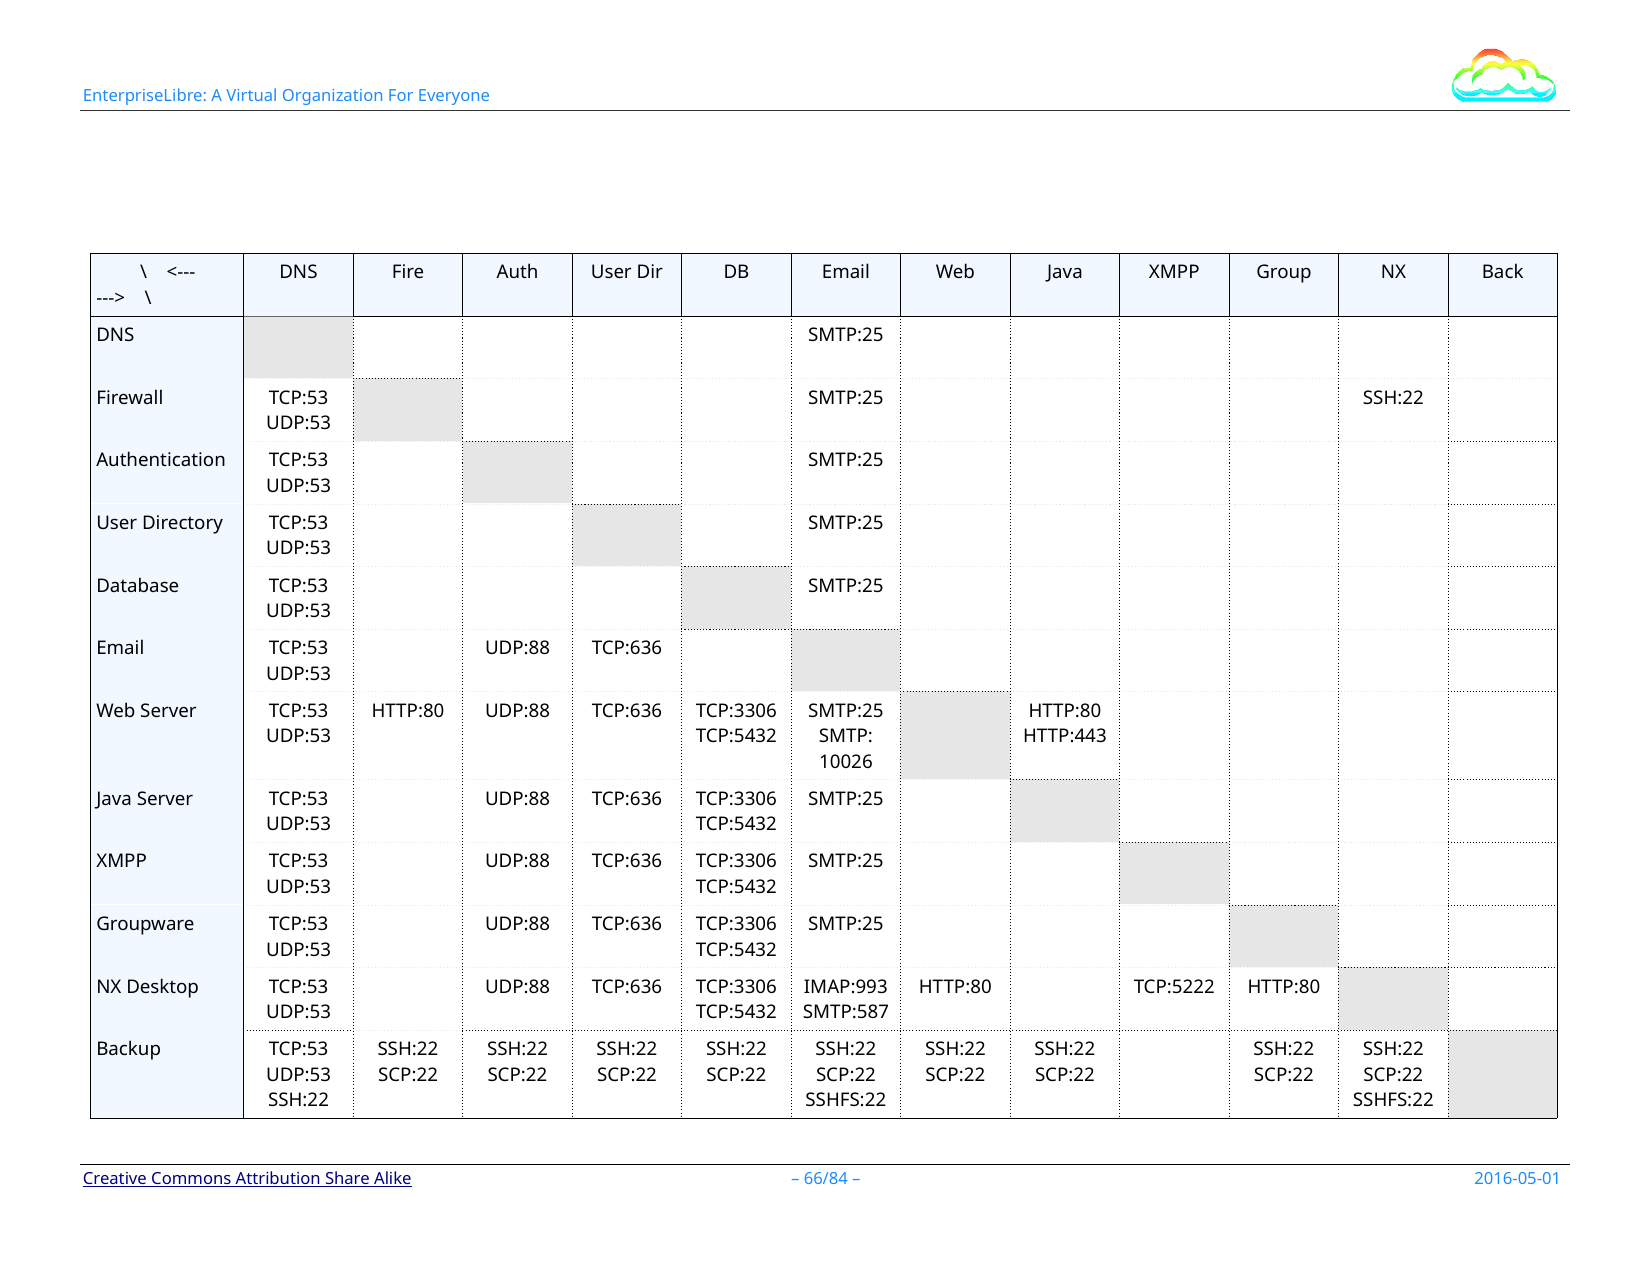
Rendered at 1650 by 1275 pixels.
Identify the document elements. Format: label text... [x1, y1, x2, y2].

table_cell SSH:22 SCP:22 [1010, 1030, 1119, 1118]
table_cell TCP:636 [572, 905, 681, 967]
table_cell [1229, 504, 1338, 566]
table_cell [900, 842, 1010, 904]
table_cell IMAP:993 SMTP:587 [791, 967, 900, 1030]
table_cell SSH:22 SCP:22 [353, 1030, 462, 1118]
table_cell [681, 504, 791, 566]
table_cell [463, 441, 572, 503]
table_cell [1448, 779, 1557, 842]
table_cell [1229, 629, 1338, 691]
table_cell User Directory [91, 504, 243, 566]
table_cell SMTP:25 [791, 378, 900, 441]
table_cell [1010, 317, 1119, 378]
table_cell UDP:88 [463, 779, 572, 842]
table_cell SMTP:25 SMTP: 10026 [791, 691, 900, 779]
table_cell [1119, 441, 1229, 503]
table_cell TCP:3306 TCP:5432 [681, 779, 791, 842]
table_cell [1338, 566, 1448, 629]
table_cell TCP:53 UDP:53 [244, 629, 353, 691]
table_cell [353, 779, 462, 842]
table_cell [900, 905, 1010, 967]
table_cell [353, 967, 462, 1030]
table_cell [1338, 967, 1448, 1030]
table_cell SSH:22 [1338, 378, 1448, 441]
table_cell TCP:3306 TCP:5432 [681, 691, 791, 779]
table_cell Web Server [91, 691, 243, 779]
table_cell [1010, 566, 1119, 629]
table_cell UDP:88 [463, 842, 572, 904]
table_cell [1448, 1030, 1557, 1118]
table_cell [900, 629, 1010, 691]
table_cell SSH:22 SCP:22 [1229, 1030, 1338, 1118]
table_cell SMTP:25 [791, 317, 900, 378]
table_cell [353, 378, 462, 441]
table_cell Firewall [91, 378, 243, 441]
table_cell [900, 691, 1010, 779]
table_cell Backup [91, 1030, 243, 1118]
table_cell [900, 317, 1010, 378]
table_cell Authentication [91, 441, 243, 503]
table_cell [1448, 317, 1557, 378]
table_cell SSH:22 SCP:22 [572, 1030, 681, 1118]
table_cell [681, 378, 791, 441]
table_header Auth [463, 254, 572, 316]
table_cell [463, 566, 572, 629]
table_cell [1338, 504, 1448, 566]
table_cell [1338, 691, 1448, 779]
table_cell TCP:53 UDP:53 [244, 504, 353, 566]
table_header Email [792, 254, 900, 316]
table_cell SSH:22 SCP:22 SSHFS:22 [791, 1030, 900, 1118]
table_cell [1338, 629, 1448, 691]
table_cell TCP:3306 TCP:5432 [681, 842, 791, 904]
table_cell [1448, 566, 1557, 629]
table_cell Java Server [91, 779, 243, 842]
table_cell [1448, 629, 1557, 691]
table_cell [244, 317, 353, 378]
table_cell SMTP:25 [791, 779, 900, 842]
table_cell [1448, 967, 1557, 1030]
table_cell [1448, 378, 1557, 441]
table_cell [353, 441, 462, 503]
table_cell [1229, 441, 1338, 503]
table_cell [463, 504, 572, 566]
table_header Fire [354, 254, 462, 316]
table_cell [1010, 441, 1119, 503]
table_cell [1448, 905, 1557, 967]
table_cell [681, 441, 791, 503]
table_cell TCP:5222 [1119, 967, 1229, 1030]
table_cell [1119, 566, 1229, 629]
table_cell [900, 441, 1010, 503]
table_cell UDP:88 [463, 691, 572, 779]
table_cell [1338, 779, 1448, 842]
table_cell HTTP:80 [353, 691, 462, 779]
table_cell [900, 566, 1010, 629]
table_cell TCP:3306 TCP:5432 [681, 967, 791, 1030]
table_cell [572, 441, 681, 503]
table_cell TCP:636 [572, 629, 681, 691]
table_cell [353, 842, 462, 904]
table_cell [1338, 842, 1448, 904]
table_cell TCP:636 [572, 842, 681, 904]
table_cell [1010, 842, 1119, 904]
table_header User Dir [573, 254, 681, 316]
table_cell [1010, 504, 1119, 566]
table_cell Email [91, 629, 243, 691]
table_cell [1119, 317, 1229, 378]
table_header Web [901, 254, 1010, 316]
table_cell TCP:53 UDP:53 [244, 378, 353, 441]
table_cell [1229, 566, 1338, 629]
table_cell HTTP:80 HTTP:443 [1010, 691, 1119, 779]
table_cell [353, 317, 462, 378]
table_cell [353, 504, 462, 566]
table_cell SSH:22 SCP:22 [900, 1030, 1010, 1118]
table_cell SSH:22 SCP:22 [463, 1030, 572, 1118]
table_cell UDP:88 [463, 629, 572, 691]
table_cell SSH:22 SCP:22 SSHFS:22 [1338, 1030, 1448, 1118]
table_cell [1010, 905, 1119, 967]
table_cell [353, 629, 462, 691]
table_cell HTTP:80 [900, 967, 1010, 1030]
table_cell TCP:53 UDP:53 [244, 566, 353, 629]
table_cell SMTP:25 [791, 566, 900, 629]
table_cell [1448, 441, 1557, 503]
table_cell [572, 317, 681, 378]
table_cell [1448, 842, 1557, 904]
table_cell [1119, 905, 1229, 967]
table_cell [900, 378, 1010, 441]
table_cell [1119, 629, 1229, 691]
table_cell [353, 905, 462, 967]
table_cell TCP:53 UDP:53 [244, 842, 353, 904]
table_cell Database [91, 566, 243, 629]
table_cell [1229, 779, 1338, 842]
table_cell [900, 504, 1010, 566]
table_cell UDP:88 [463, 967, 572, 1030]
table_cell [1448, 691, 1557, 779]
table_cell UDP:88 [463, 905, 572, 967]
table_header DNS [244, 254, 353, 316]
table_cell [681, 566, 791, 629]
table_cell [353, 566, 462, 629]
table_header Back [1449, 254, 1557, 316]
table_cell [1010, 378, 1119, 441]
table_cell [1119, 779, 1229, 842]
table_header Java [1011, 254, 1119, 316]
table_header XMPP [1120, 254, 1229, 316]
table_header Group [1230, 254, 1338, 316]
table_cell TCP:3306 TCP:5432 [681, 905, 791, 967]
table_cell SMTP:25 [791, 842, 900, 904]
table_cell [463, 378, 572, 441]
table_cell [1010, 629, 1119, 691]
table_cell [1229, 905, 1338, 967]
table_cell [1229, 691, 1338, 779]
table_cell [791, 629, 900, 691]
table_cell [572, 378, 681, 441]
table_cell TCP:53 UDP:53 [244, 441, 353, 503]
picture [1451, 47, 1557, 102]
table_cell SMTP:25 [791, 905, 900, 967]
table_cell [572, 566, 681, 629]
table_cell TCP:53 UDP:53 [244, 779, 353, 842]
table_cell [1010, 779, 1119, 842]
table_cell [1119, 842, 1229, 904]
table_cell [463, 317, 572, 378]
table_cell [1119, 1030, 1229, 1118]
table_cell XMPP [91, 842, 243, 904]
table_cell [1229, 317, 1338, 378]
table_header DB [682, 254, 791, 316]
table_cell TCP:636 [572, 779, 681, 842]
table_header \ <--- ---> \ [91, 254, 243, 316]
table_cell [1338, 441, 1448, 503]
table_cell DNS [91, 317, 243, 378]
table_cell [681, 629, 791, 691]
table_cell [1229, 842, 1338, 904]
table_cell Groupware [91, 905, 243, 967]
table_cell SSH:22 SCP:22 [681, 1030, 791, 1118]
table_cell [1119, 504, 1229, 566]
table_cell [1229, 378, 1338, 441]
table_cell [572, 504, 681, 566]
table_cell [1119, 691, 1229, 779]
table_cell [1448, 504, 1557, 566]
table_cell NX Desktop [91, 967, 243, 1030]
table_cell TCP:53 UDP:53 [244, 905, 353, 967]
table_cell [681, 317, 791, 378]
table_cell SMTP:25 [791, 504, 900, 566]
table_cell [1010, 967, 1119, 1030]
table_cell TCP:53 UDP:53 [244, 691, 353, 779]
table_cell SMTP:25 [791, 441, 900, 503]
table_cell TCP:53 UDP:53 [244, 967, 353, 1030]
table_cell HTTP:80 [1229, 967, 1338, 1030]
table_header NX [1339, 254, 1448, 316]
table_cell TCP:636 [572, 691, 681, 779]
table_cell [1338, 905, 1448, 967]
table_cell [1338, 317, 1448, 378]
table_cell [1119, 378, 1229, 441]
table_cell TCP:636 [572, 967, 681, 1030]
table_cell TCP:53 UDP:53 SSH:22 [244, 1030, 353, 1118]
table_cell [900, 779, 1010, 842]
